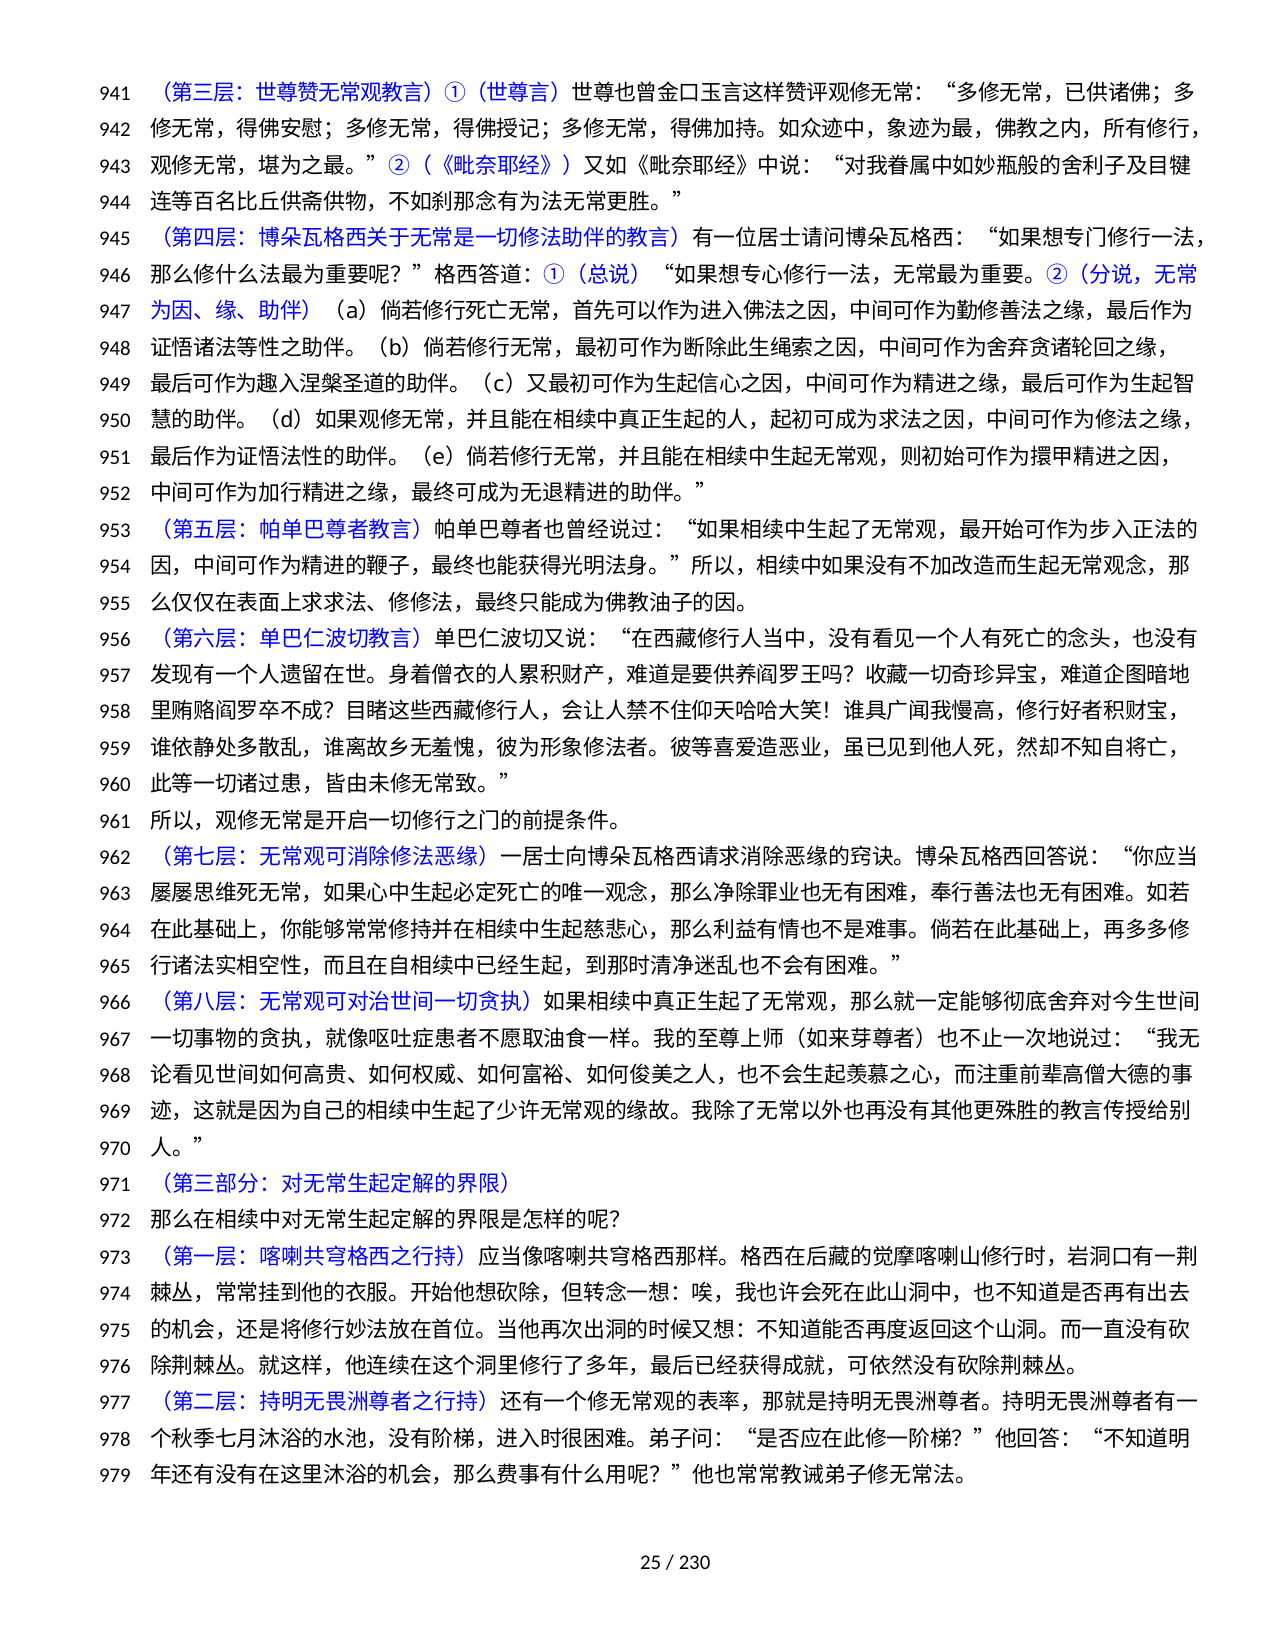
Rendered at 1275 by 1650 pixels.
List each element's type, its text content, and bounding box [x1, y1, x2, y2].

text （第二层：持明无畏洲尊者之行持）还有一个修无常观的表率，那就是持明无畏洲尊者。持明无畏洲尊者有一个秋季七月沐浴的水池，没有阶梯，进入时很困难。弟子问：“是否应在此修一阶梯？”他回答：“不知道明年还有没有在这里沐浴的机会，那么费事有什么用呢？”他也常常教诫弟子修无常法。 [150, 1384, 1200, 1489]
text （第一层：喀喇共穹格西之行持）应当像喀喇共穹格西那样。格西在后藏的觉摩喀喇山修行时，岩洞口有一荆棘丛，常常挂到他的衣服。开始他想砍除，但转念一想：唉，我也许会死在此山洞中，也不知道是否再有出去的机会，还是将修行妙法放在首位。当他再次出洞的时候又想：不知道能否再度返回这个山洞。而一直没有砍除荆棘丛。就这样，他连续在这个洞里修行了多年，最后已经获得成就，可依然没有砍除荆棘丛。 [150, 1239, 1200, 1379]
text （第八层：无常观可对治世间一切贪执）如果相续中真正生起了无常观，那么就一定能够彻底舍弃对今生世间一切事物的贪执，就像呕吐症患者不愿取油食一样。我的至尊上师（如来芽尊者）也不止一次地说过：“我无论看见世间如何高贵、如何权威、如何富裕、如何俊美之人，也不会生起羡慕之心，而注重前辈高僧大德的事迹，这就是因为自己的相续中生起了少许无常观的缘故。我除了无常以外也再没有其他更殊胜的教言传授给别人。” [150, 984, 1200, 1161]
text 那么在相续中对无常生起定解的界限是怎样的呢？ [150, 1202, 1200, 1234]
text 所以，观修无常是开启一切修行之门的前提条件。 [150, 803, 1200, 834]
text （第七层：无常观可消除修法恶缘）一居士向博朵瓦格西请求消除恶缘的窍诀。博朵瓦格西回答说：“你应当屡屡思维死无常，如果心中生起必定死亡的唯一观念，那么净除罪业也无有困难，奉行善法也无有困难。如若在此基础上，你能够常常修持并在相续中生起慈悲心，那么利益有情也不是难事。倘若在此基础上，再多多修行诸法实相空性，而且在自相续中已经生起，到那时清净迷乱也不会有困难。” [150, 839, 1200, 980]
text （第六层：单巴仁波切教言）单巴仁波切又说：“在西藏修行人当中，没有看见一个人有死亡的念头，也没有发现有一个人遗留在世。身着僧衣的人累积财产，难道是要供养阎罗王吗？收藏一切奇珍异宝，难道企图暗地里贿赂阎罗卒不成？目睹这些西藏修行人，会让人禁不住仰天哈哈大笑！谁具广闻我慢高，修行好者积财宝，谁依静处多散乱，谁离故乡无羞愧，彼为形象修法者。彼等喜爱造恶业，虽已见到他人死，然却不知自将亡，此等一切诸过患，皆由未修无常致。” [150, 621, 1200, 798]
text （第四层：博朵瓦格西关于无常是一切修法助伴的教言）有一位居士请问博朵瓦格西：“如果想专门修行一法，那么修什么法最为重要呢？”格西答道：①（总说）“如果想专心修行一法，无常最为重要。②（分说，无常为因、缘、助伴）（a）倘若修行死亡无常，首先可以作为进入佛法之因，中间可作为勤修善法之缘，最后作为证悟诸法等性之助伴。（b）倘若修行无常，最初可作为断除此生绳索之因，中间可作为舍弃贪诸轮回之缘，最后可作为趣入涅槃圣道的助伴。（c）又最初可作为生起信心之因，中间可作为精进之缘，最后可作为生起智慧的助伴。（d）如果观修无常，并且能在相续中真正生起的人，起初可成为求法之因，中间可作为修法之缘，最后作为证悟法性的助伴。（e）倘若修行无常，并且能在相续中生起无常观，则初始可作为擐甲精进之因，中间可作为加行精进之缘，最终可成为无退精进的助伴。” [150, 220, 1200, 507]
text （第三部分：对无常生起定解的界限） [150, 1166, 1200, 1198]
text （第三层：世尊赞无常观教言）①（世尊言）世尊也曾金口玉言这样赞评观修无常：“多修无常，已供诸佛；多修无常，得佛安慰；多修无常，得佛授记；多修无常，得佛加持。如众迹中，象迹为最，佛教之内，所有修行，观修无常，堪为之最。”②（《毗奈耶经》）又如《毗奈耶经》中说：“对我眷属中如妙瓶般的舍利子及目犍连等百名比丘供斋供物，不如刹那念有为法无常更胜。” [150, 75, 1200, 216]
text （第五层：帕单巴尊者教言）帕单巴尊者也曾经说过：“如果相续中生起了无常观，最开始可作为步入正法的因，中间可作为精进的鞭子，最终也能获得光明法身。”所以，相续中如果没有不加改造而生起无常观念，那么仅仅在表面上求求法、修修法，最终只能成为佛教油子的因。 [150, 512, 1200, 616]
